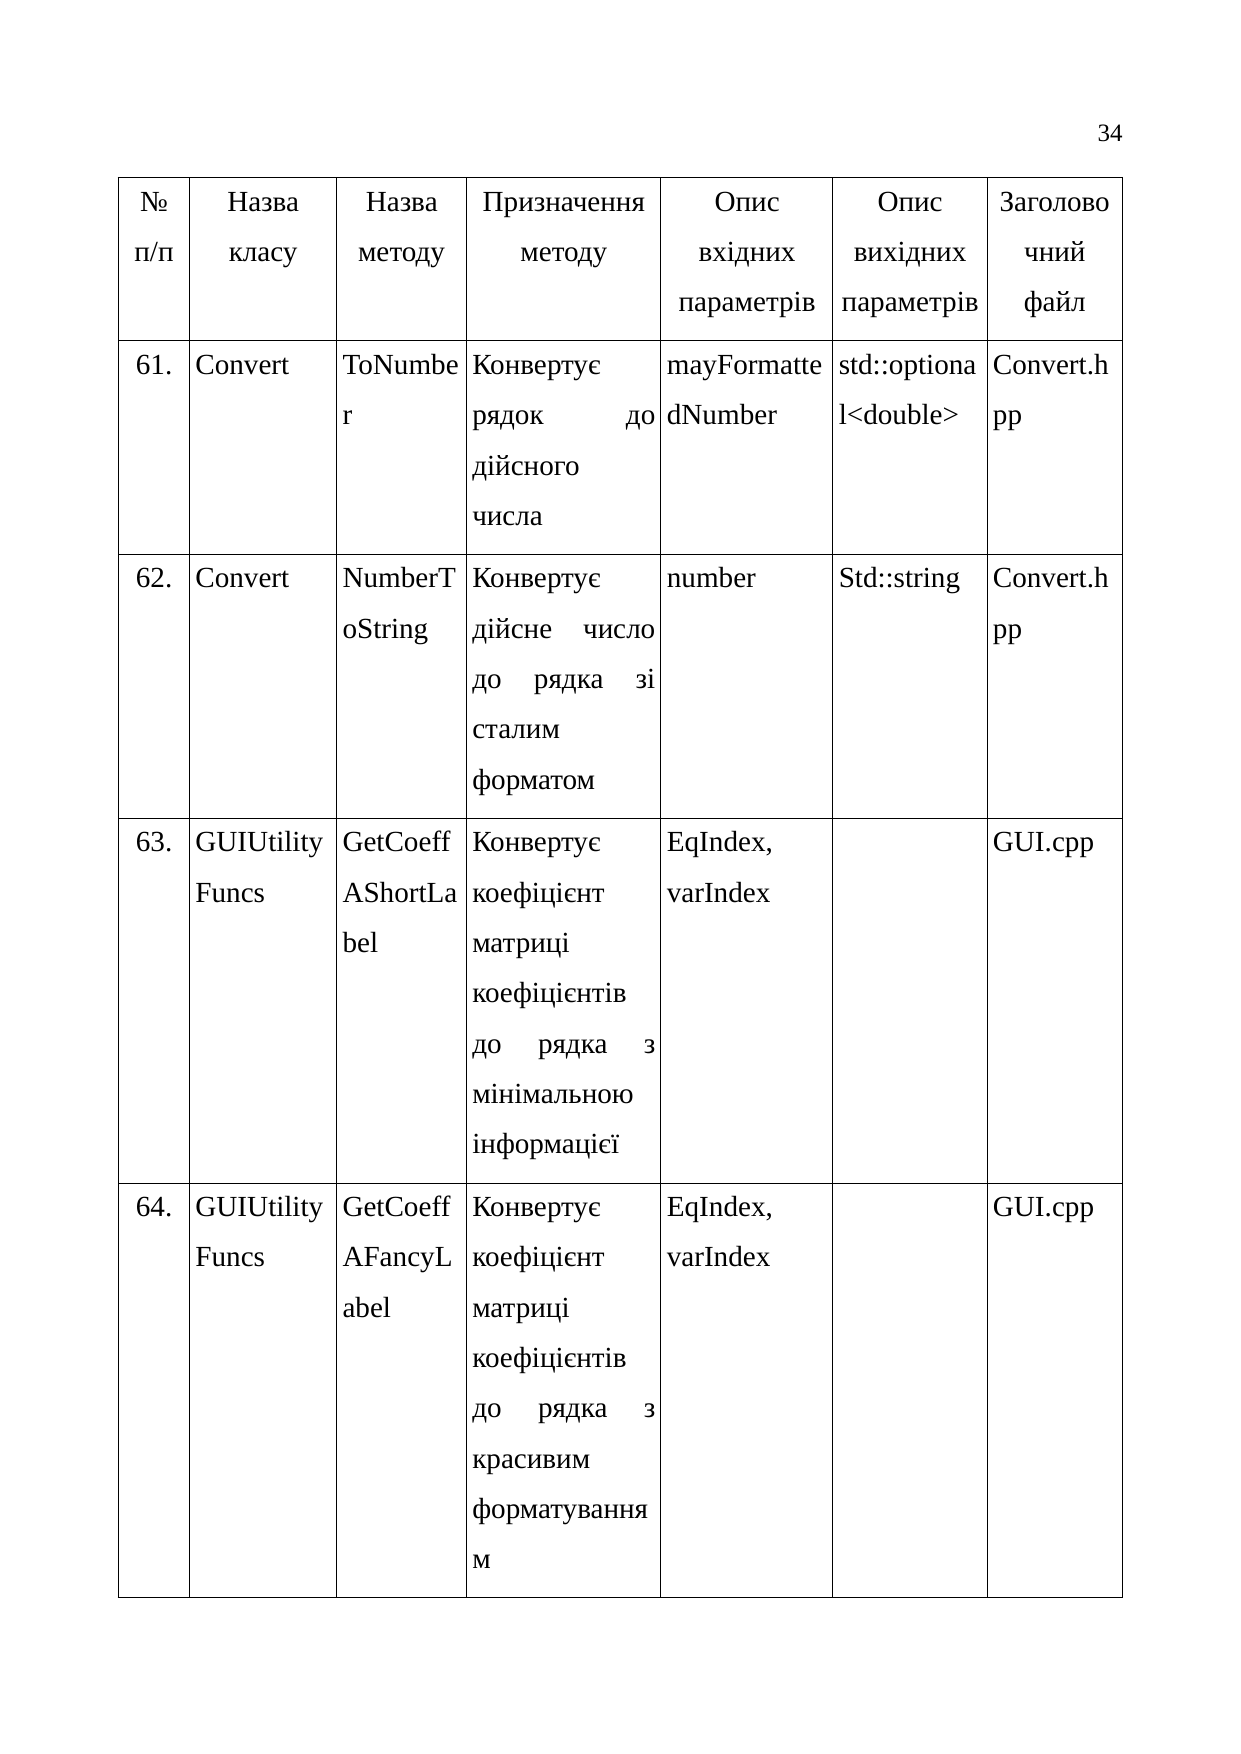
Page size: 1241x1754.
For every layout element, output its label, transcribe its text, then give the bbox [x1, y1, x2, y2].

table_header Назва методу [337, 178, 466, 340]
table_cell 64. [119, 1184, 189, 1597]
table_header Призначення методу [467, 178, 660, 340]
table_cell 61. [119, 341, 189, 554]
table_cell 63. [119, 819, 189, 1182]
table_cell Std::string [833, 555, 987, 818]
table_cell GUI.cpp [988, 1184, 1122, 1597]
table_header № п/п [119, 178, 189, 340]
table_header Заголовочний файл [988, 178, 1122, 340]
table_cell Convert [190, 555, 336, 818]
table_cell EqIndex, varIndex [661, 1184, 832, 1597]
table_header Назва класу [190, 178, 336, 340]
table_cell ToNumber [337, 341, 466, 554]
table_cell Конвертує дійсне число до рядка зі сталим форматом [467, 555, 660, 818]
table_cell GetCoeffAFancyLabel [337, 1184, 466, 1597]
table_cell Convert.hpp [988, 555, 1122, 818]
table_cell number [661, 555, 832, 818]
table_cell 62. [119, 555, 189, 818]
table_cell [833, 819, 987, 1182]
table_cell Конвертує рядок до дійсного числа [467, 341, 660, 554]
table_cell NumberToString [337, 555, 466, 818]
table_cell GUIUtilityFuncs [190, 819, 336, 1182]
table_cell std::optional<double> [833, 341, 987, 554]
table_cell Convert [190, 341, 336, 554]
table_cell GUIUtilityFuncs [190, 1184, 336, 1597]
table_cell Convert.hpp [988, 341, 1122, 554]
table_cell [833, 1184, 987, 1597]
table_header Опис вхідних параметрів [661, 178, 832, 340]
table_cell Конвертує коефіцієнт матриці коефіцієнтів до рядка з мінімальною інформацієї [467, 819, 660, 1182]
table_header Опис вихідних параметрів [833, 178, 987, 340]
table_cell mayFormattedNumber [661, 341, 832, 554]
table_cell EqIndex, varIndex [661, 819, 832, 1182]
table_cell GetCoeffAShortLabel [337, 819, 466, 1182]
table_cell GUI.cpp [988, 819, 1122, 1182]
table_cell Конвертує коефіцієнт матриці коефіцієнтів до рядка з красивим форматуванням [467, 1184, 660, 1597]
